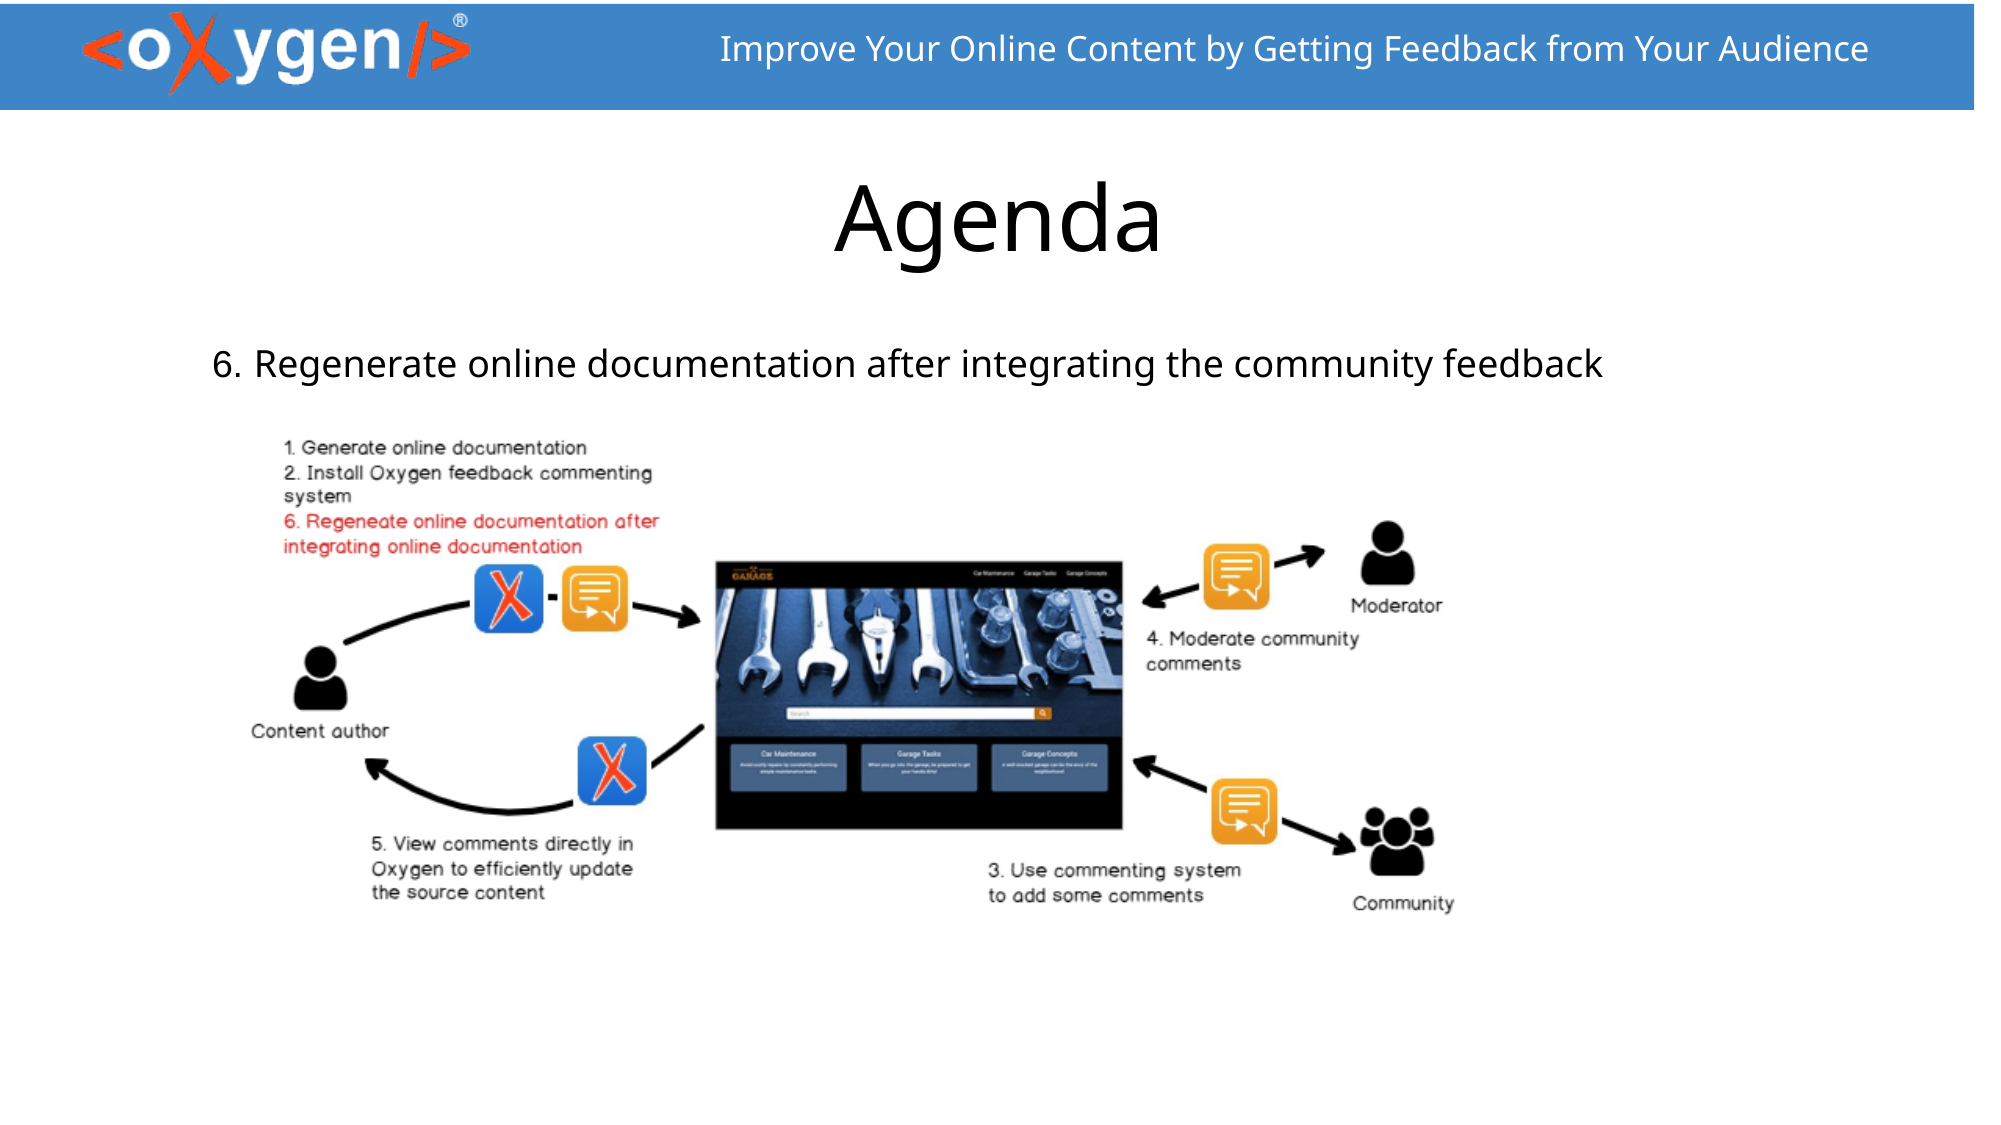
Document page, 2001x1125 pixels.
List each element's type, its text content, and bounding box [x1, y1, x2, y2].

title Agenda [99, 135, 1900, 298]
text_box 6. Regenerate online documentation after integrating the community feedback [197, 329, 1709, 389]
picture [75, 0, 488, 106]
picture [251, 433, 1456, 937]
